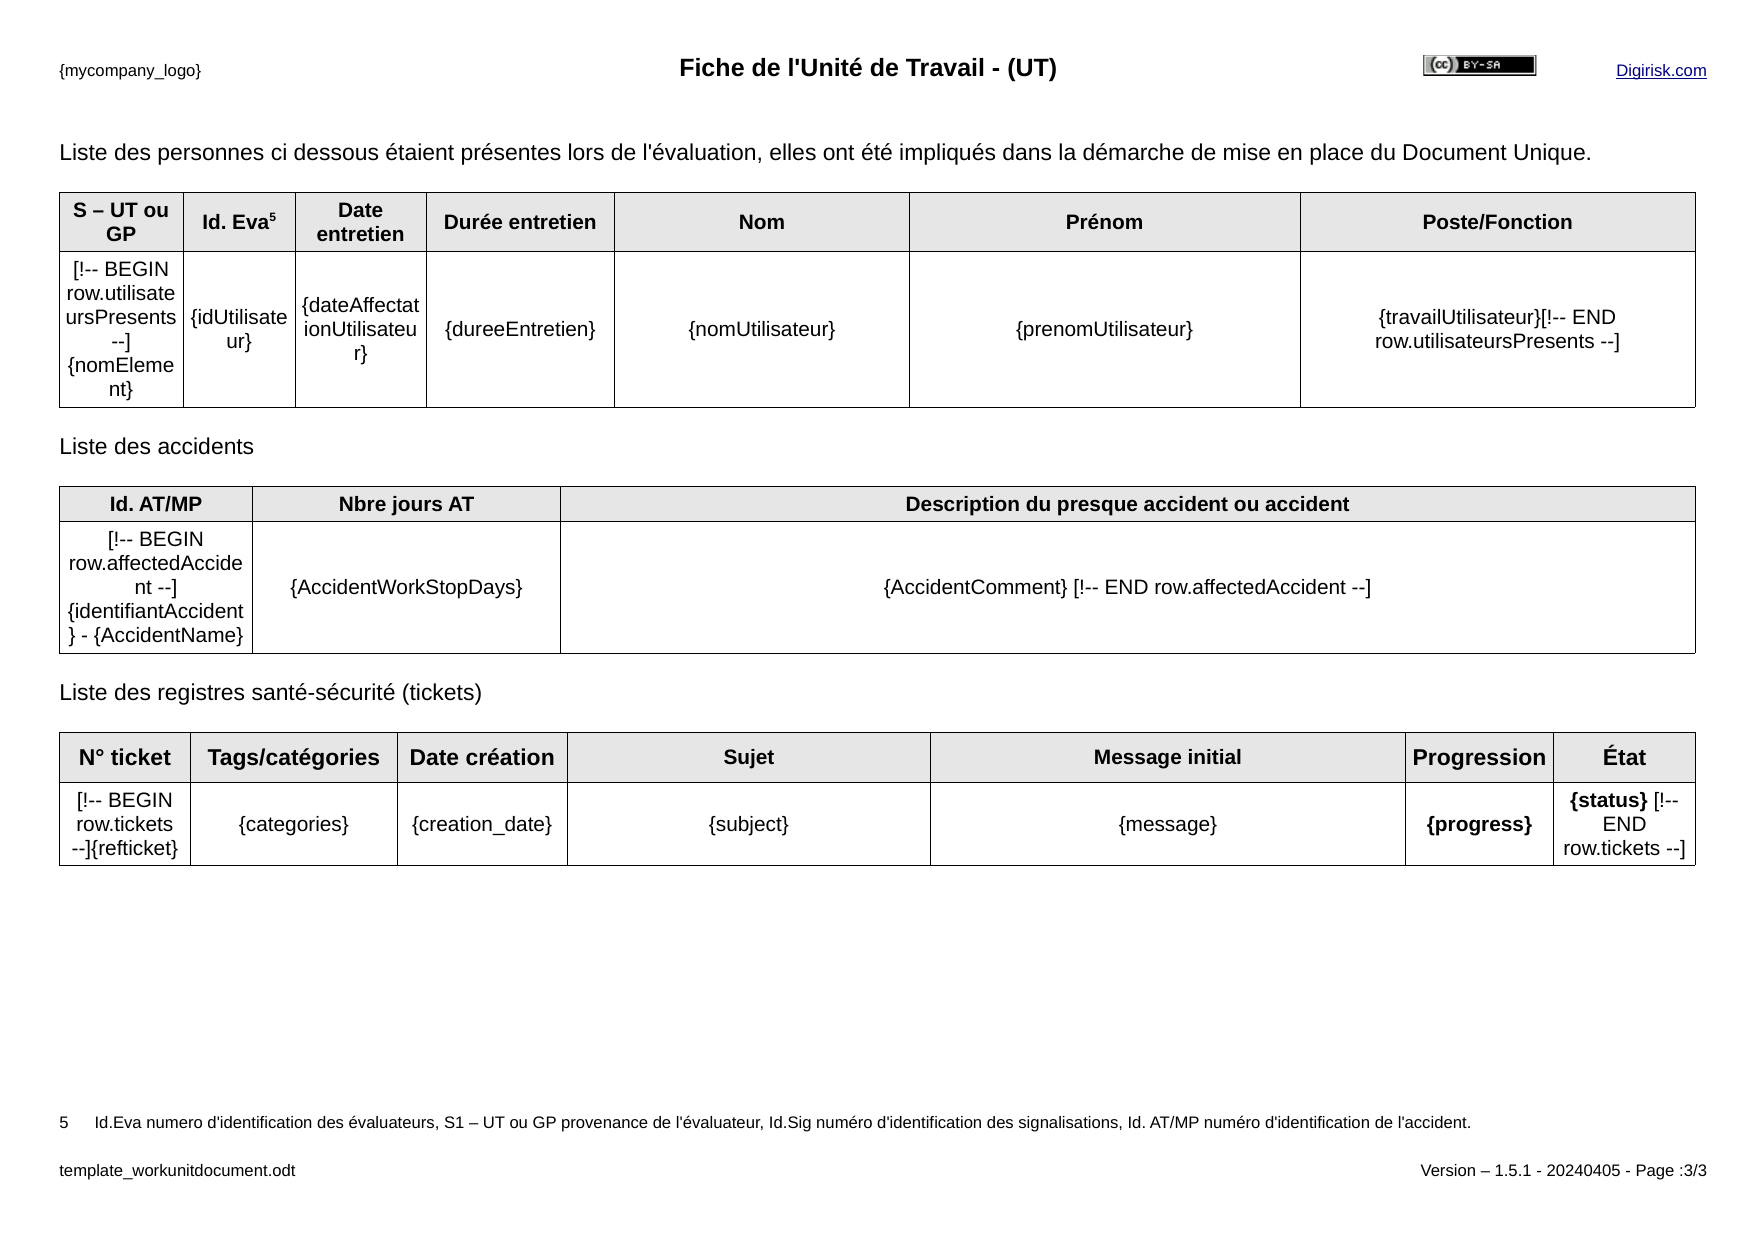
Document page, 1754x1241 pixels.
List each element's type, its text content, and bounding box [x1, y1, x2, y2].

table_cell {categories} [191, 783, 397, 865]
table_header Message initial [931, 733, 1405, 782]
table_header Date entretien [296, 193, 426, 251]
table_cell {message} [931, 783, 1405, 865]
text Liste des registres santé-sécurité (tickets) [59, 679, 1695, 705]
table_cell {idUtilisateur} [184, 252, 295, 407]
table_cell {nomUtilisateur} [615, 252, 909, 407]
table_header Nom [615, 193, 909, 251]
table_cell [!-- BEGIN row.affectedAccident --]{identifiantAccident} - {AccidentName} [60, 522, 252, 653]
table_cell {AccidentComment} [!-- END row.affectedAccident --] [561, 522, 1695, 653]
table_cell {AccidentWorkStopDays} [253, 522, 560, 653]
table_cell {subject} [568, 783, 930, 865]
table_header Description du presque accident ou accident [561, 487, 1695, 521]
table_cell [!-- BEGIN row.utilisateursPresents --]{nomElement} [60, 252, 183, 407]
table_header S – UT ou GP [60, 193, 183, 251]
table_header Sujet [568, 733, 930, 782]
table_header Prénom [910, 193, 1300, 251]
table_header Id. Eva [184, 193, 295, 251]
table_header État [1554, 733, 1695, 782]
table_header Progression [1406, 733, 1553, 782]
text Liste des accidents [59, 433, 1695, 459]
table_header N° ticket [60, 733, 190, 782]
picture [1423, 55, 1537, 76]
table_header Date création [398, 733, 567, 782]
table_cell [!-- BEGIN row.tickets --]{refticket} [60, 783, 190, 865]
table_cell {status} [!-- END row.tickets --] [1554, 783, 1695, 865]
text Liste des personnes ci dessous étaient présentes lors de l'évaluation, elles ont été impliqués dans la démarche de mise en place du Document Unique. [59, 139, 1695, 165]
table_header Tags/catégories [191, 733, 397, 782]
table_cell {progress} [1406, 783, 1553, 865]
table_header Id. AT/MP [60, 487, 252, 521]
table_cell {travailUtilisateur}[!-- END row.utilisateursPresents --] [1301, 252, 1695, 407]
table_cell {dateAffectationUtilisateur} [296, 252, 426, 407]
table_header Durée entretien [427, 193, 614, 251]
table_cell {dureeEntretien} [427, 252, 614, 407]
table_header Poste/Fonction [1301, 193, 1695, 251]
table_cell {creation_date} [398, 783, 567, 865]
table_header Nbre jours AT [253, 487, 560, 521]
table_cell {prenomUtilisateur} [910, 252, 1300, 407]
